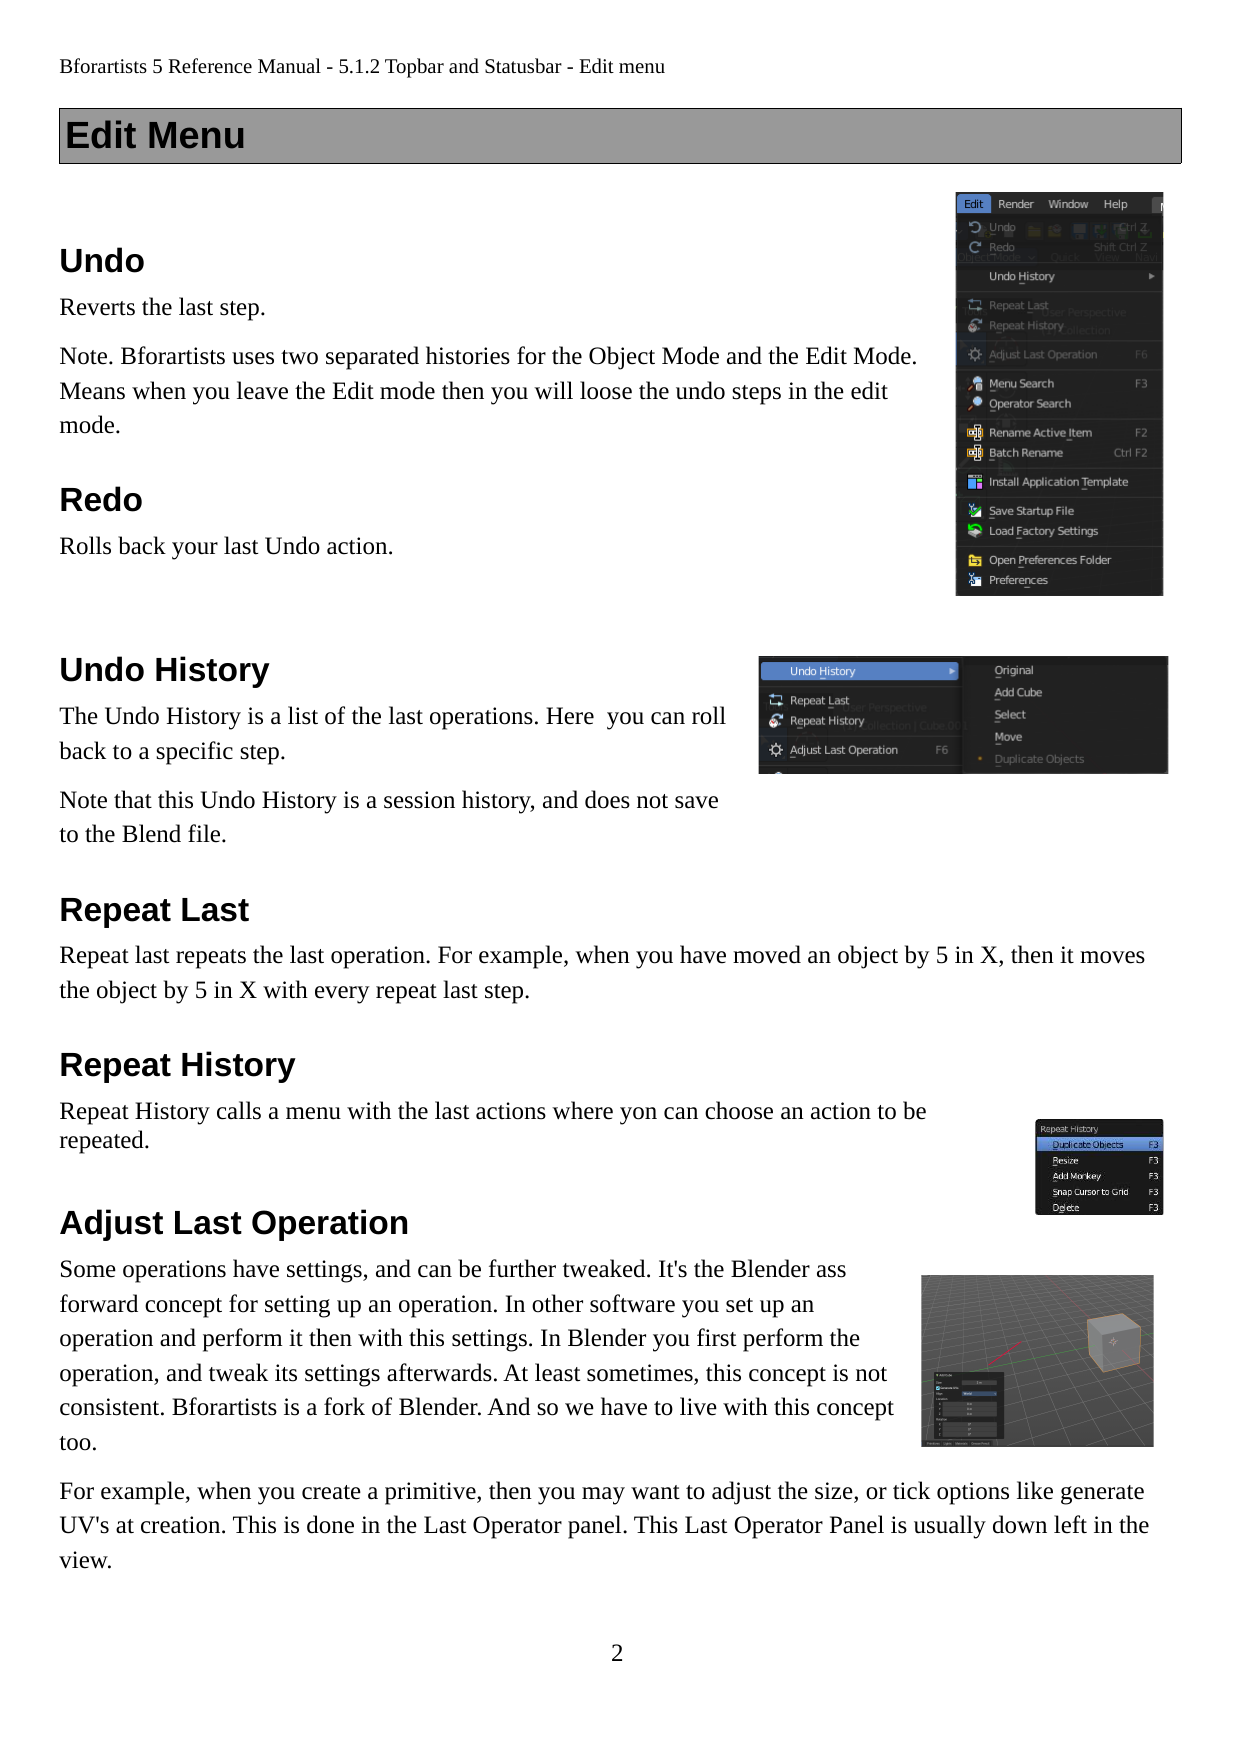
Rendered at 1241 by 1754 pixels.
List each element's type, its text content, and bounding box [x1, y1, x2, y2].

text For example, when you create a primitive, then you may want to adjust the size, or tick options like generate UV's at creation. This is done in the Last Operator panel. This Last Operator Panel is usually down left in the view. [59, 1476, 1181, 1573]
text Rolls back your last Undo action. [59, 531, 955, 560]
text The Undo History is a list of the last operations. Here you can roll back to a specific step. [59, 701, 758, 765]
text [1164, 292, 1181, 321]
subtitle [1164, 480, 1181, 519]
subtitle Repeat History [59, 1045, 1181, 1083]
text Note that this Undo History is a session history, and does not save to the Blend file. [59, 785, 1181, 848]
subtitle Undo [59, 241, 955, 280]
text Repeat last repeats the last operation. For example, when you have moved an object by 5 in X, then it moves the object by 5 in X with every repeat last step. [59, 941, 1181, 1004]
subtitle Redo [59, 480, 955, 519]
table_header Edit Menu [60, 109, 1181, 163]
text Repeat History calls a menu with the last actions where yon can choose an action to be repeated. [59, 1096, 1181, 1153]
text Some operations have settings, and can be further tweaked. It's the Blender ass forward concept for setting up an operation. In other software you set up an operation and perform it then with this settings. In Blender you first perform the operation, and tweak its settings afterwards. At least sometimes, this concept is not consistent. Bforartists is a fork of Blender. And so we have to live with this concept too. [59, 1254, 1181, 1455]
picture [955, 192, 1164, 596]
subtitle Undo History [59, 650, 1181, 689]
subtitle [1164, 241, 1181, 280]
picture [758, 656, 1169, 774]
text Reverts the last step. [59, 292, 955, 321]
picture [921, 1275, 1154, 1447]
text Note. Bforartists uses two separated histories for the Object Mode and the Edit Mode. Means when you leave the Edit mode then you will loose the undo steps in the edit mode. [59, 341, 955, 439]
picture [1035, 1119, 1164, 1215]
subtitle Adjust Last Operation [59, 1203, 1181, 1242]
subtitle Repeat Last [59, 889, 1181, 928]
